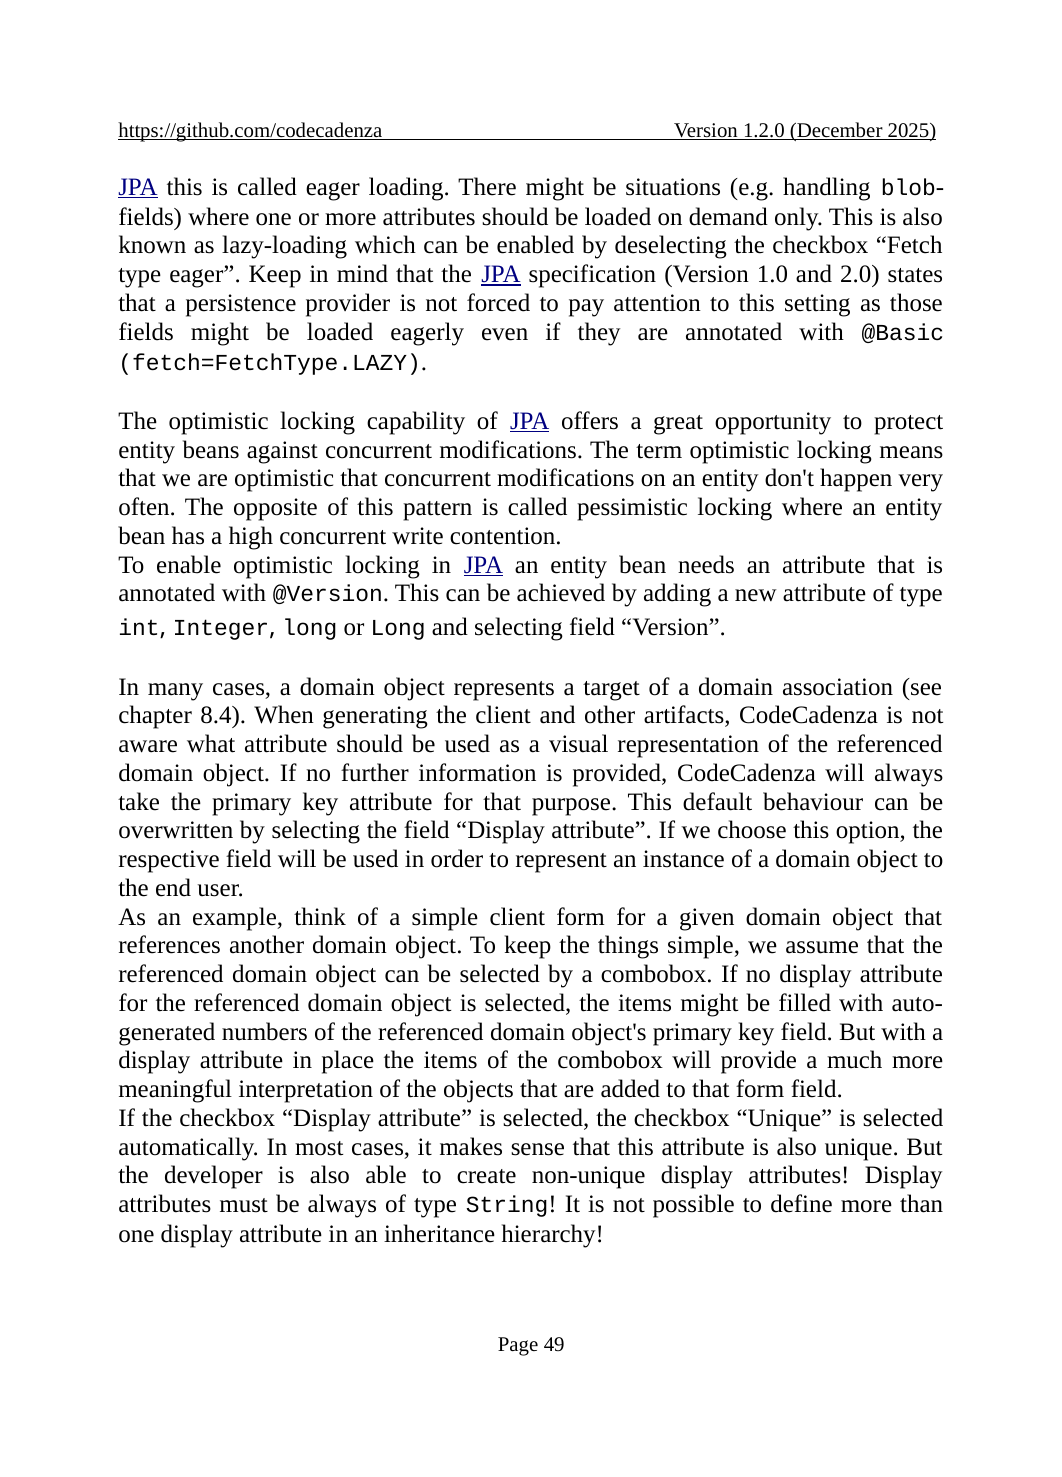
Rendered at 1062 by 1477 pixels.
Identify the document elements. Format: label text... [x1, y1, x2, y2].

text To enable optimistic locking in JPA an entity bean needs an attribute that is annotated with @Version. This can be achieved by adding a new attribute of type int, Integer, long or Long and selecting field “Version”. [118, 550, 944, 643]
text JPA this is called eager loading. There might be situations (e.g. handling blob-fields) where one or more attributes should be loaded on demand only. This is also known as lazy-loading which can be enabled by deselecting the checkbox “Fetch type eager”. Keep in mind that the JPA specification (Version 1.0 and 2.0) states that a persistence provider is not forced to pay attention to this setting as those fields might be loaded eagerly even if they are annotated with @Basic (fetch=FetchType.LAZY). [118, 172, 944, 377]
text As an example, think of a simple client form for a given domain object that references another domain object. To keep the things simple, we assume that the referenced domain object can be selected by a combobox. If no display attribute for the referenced domain object is selected, the items might be filled with auto-generated numbers of the referenced domain object's primary key field. But with a display attribute in place the items of the combobox will provide a much more meaningful interpretation of the objects that are added to that form field. [118, 902, 944, 1103]
text If the checkbox “Display attribute” is selected, the checkbox “Unique” is selected automatically. In most cases, it makes sense that this attribute is also unique. But the developer is also able to create non-unique display attributes! Display attributes must be always of type String! It is not possible to define more than one display attribute in an inheritance hierarchy! [118, 1103, 944, 1248]
text The optimistic locking capability of JPA offers a great opportunity to protect entity beans against concurrent modifications. The term optimistic locking means that we are optimistic that concurrent modifications on an entity don't happen very often. The opposite of this pattern is called pessimistic locking where an entity bean has a high concurrent write contention. [118, 406, 944, 550]
text In many cases, a domain object represents a target of a domain association (see chapter 8.4). When generating the client and other artifacts, CodeCadenza is not aware what attribute should be used as a visual representation of the referenced domain object. If no further information is provided, CodeCadenza will always take the primary key attribute for that purpose. This default behaviour can be overwritten by selecting the field “Display attribute”. If we choose this option, the respective field will be used in order to represent an instance of a domain object to the end user. [118, 672, 944, 902]
